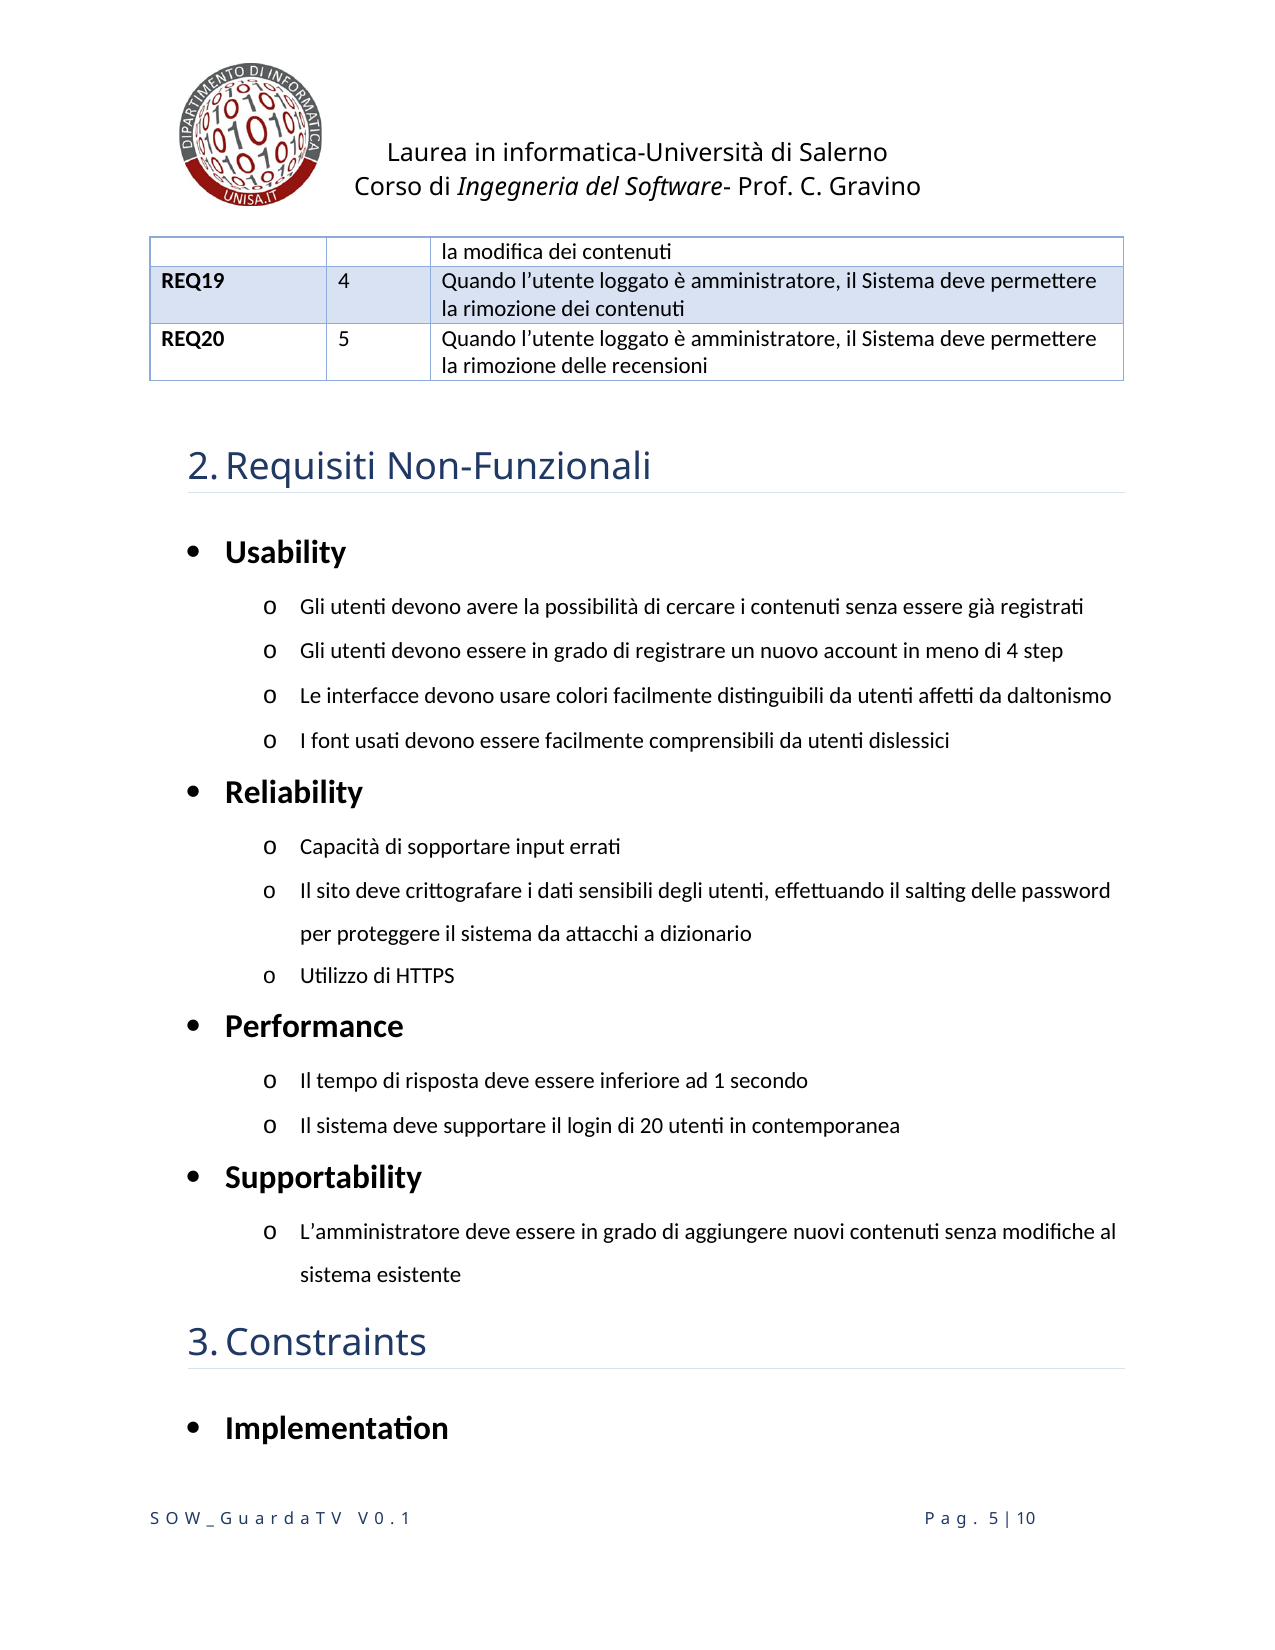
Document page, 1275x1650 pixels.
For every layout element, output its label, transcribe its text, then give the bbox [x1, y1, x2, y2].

list Le interfacce devono usare colori facilmente distinguibili da utenti affetti da daltonismo [262, 681, 1125, 711]
list Usability [187, 531, 1125, 572]
list Il tempo di risposta deve essere inferiore ad 1 secondo [262, 1066, 1125, 1096]
list Constraints [187, 1315, 1125, 1369]
list Il sistema deve supportare il login di 20 utenti in contemporanea [262, 1111, 1125, 1141]
list Implementation [187, 1407, 1125, 1447]
table_cell REQ19 [151, 267, 326, 323]
table_cell la modifica dei contenuti [431, 238, 1123, 266]
list Utilizzo di HTTPS [262, 962, 1125, 991]
table_cell 5 [327, 324, 430, 380]
table_cell Quando l’utente loggato è amministratore, il Sistema deve permettere la rimozione delle recensioni [431, 324, 1123, 380]
list Performance [187, 1005, 1125, 1046]
table_cell [151, 238, 326, 266]
list Supportability [187, 1156, 1125, 1196]
list I font usati devono essere facilmente comprensibili da utenti dislessici [262, 726, 1125, 756]
list Reliability [187, 771, 1125, 811]
table_cell Quando l’utente loggato è amministratore, il Sistema deve permettere la rimozione dei contenuti [431, 267, 1123, 323]
list Gli utenti devono essere in grado di registrare un nuovo account in meno di 4 step [262, 637, 1125, 666]
list Capacità di sopportare input errati [262, 832, 1125, 862]
list Requisiti Non-Funzionali [187, 439, 1125, 493]
table_cell [327, 238, 430, 266]
table_cell REQ20 [151, 324, 326, 380]
table_cell 4 [327, 267, 430, 323]
list Gli utenti devono avere la possibilità di cercare i contenuti senza essere già registrati [262, 592, 1125, 622]
list Il sito deve crittografare i dati sensibili degli utenti, effettuando il salting delle password per proteggere il sistema da attacchi a dizionario [262, 876, 1125, 948]
list L’amministratore deve essere in grado di aggiungere nuovi contenuti senza modifiche al sistema esistente [262, 1217, 1125, 1288]
